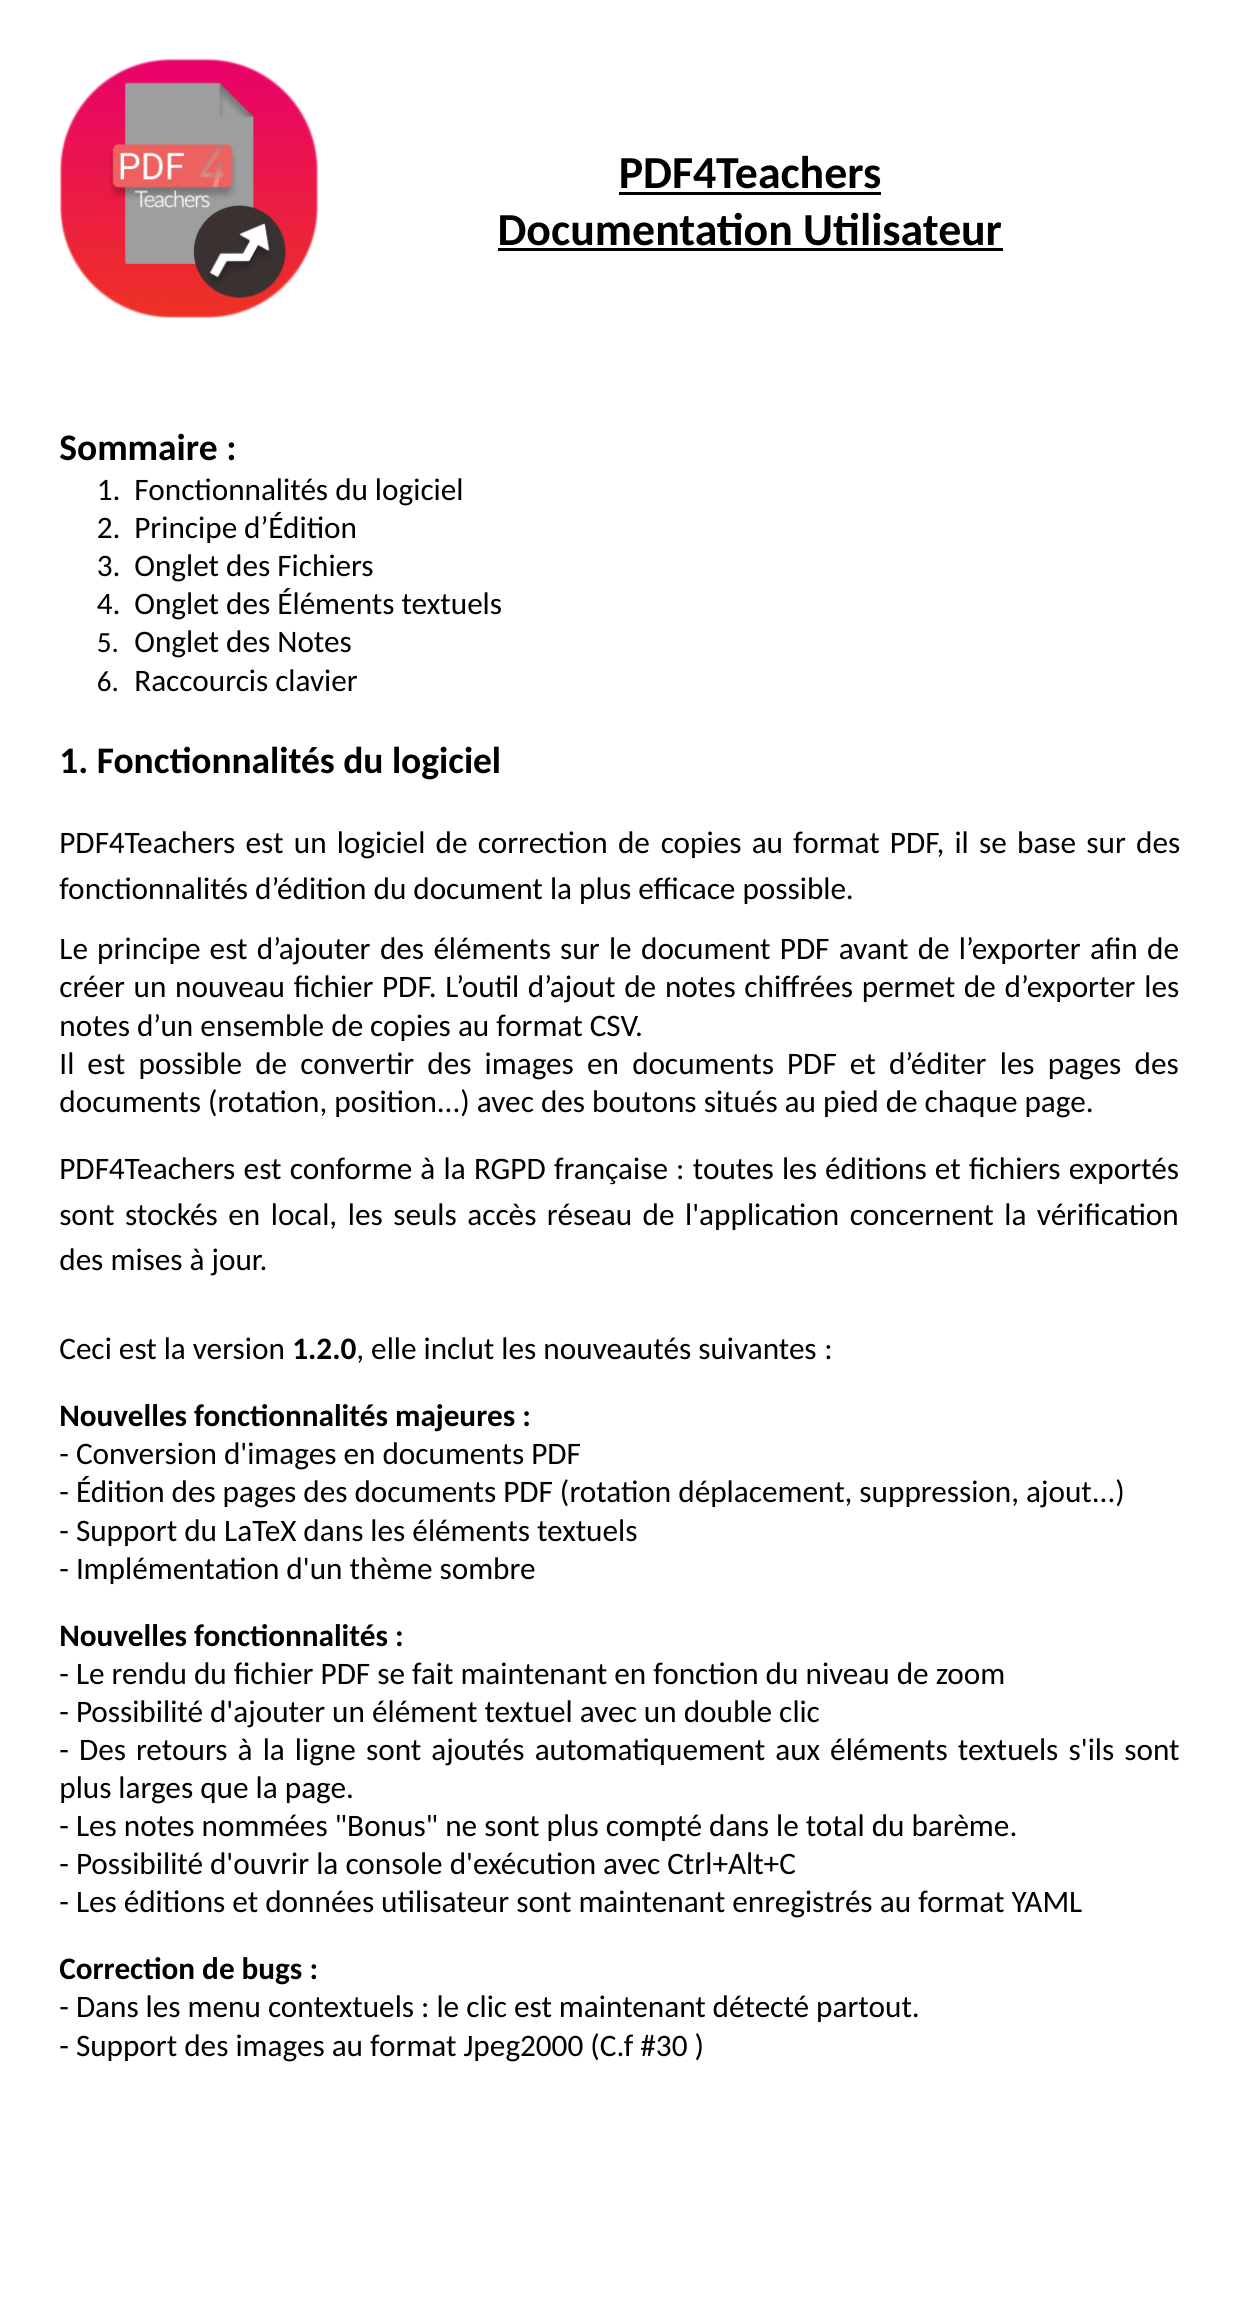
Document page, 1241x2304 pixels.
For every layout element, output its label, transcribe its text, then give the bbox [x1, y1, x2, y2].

list Onglet des Fichiers [97, 546, 1181, 584]
list Principe d’Édition [97, 508, 1181, 546]
text - Support du LaTeX dans les éléments textuels [59, 1511, 1181, 1549]
text Correction de bugs : [59, 1949, 1181, 1987]
text - Support des images au format Jpeg2000 (C.f #30 ) [59, 2026, 1181, 2064]
text Nouvelles fonctionnalités majeures : [59, 1396, 1181, 1434]
text Nouvelles fonctionnalités : [59, 1616, 1181, 1654]
text - Le rendu du fichier PDF se fait maintenant en fonction du niveau de zoom [59, 1654, 1181, 1692]
text - Dans les menu contextuels : le clic est maintenant détecté partout. [59, 1987, 1181, 2026]
text PDF4Teachers [319, 144, 1181, 200]
list Onglet des Notes [97, 622, 1181, 661]
text - Les notes nommées "Bonus" ne sont plus compté dans le total du barème. [59, 1806, 1181, 1844]
text Le principe est d’ajouter des éléments sur le document PDF avant de l’exporter afin de créer un nouveau fichier PDF. L’outil d’ajout de notes chiffrées permet de d’exporter les notes d’un ensemble de copies au format CSV. [59, 929, 1181, 1044]
text - Possibilité d'ajouter un élément textuel avec un double clic [59, 1692, 1181, 1730]
picture [59, 58, 319, 319]
text PDF4Teachers est un logiciel de correction de copies au format PDF, il se base sur des fonctionnalités d’édition du document la plus efficace possible. [59, 823, 1181, 907]
text Sommaire : [59, 424, 1181, 470]
text - Les éditions et données utilisateur sont maintenant enregistrés au format YAML [59, 1882, 1181, 1921]
text - Édition des pages des documents PDF (rotation déplacement, suppression, ajout...) [59, 1472, 1181, 1511]
text - Des retours à la ligne sont ajoutés automatiquement aux éléments textuels s'ils sont plus larges que la page. [59, 1730, 1181, 1806]
list Onglet des Éléments textuels [97, 584, 1181, 622]
text PDF4Teachers est conforme à la RGPD française : toutes les éditions et fichiers exportés sont stockés en local, les seuls accès réseau de l'application concernent la vérification des mises à jour. [59, 1149, 1181, 1278]
text Documentation Utilisateur [319, 200, 1181, 256]
text - Implémentation d'un thème sombre [59, 1549, 1181, 1587]
text Ceci est la version 1.2.0, elle inclut les nouveautés suivantes : [59, 1329, 1181, 1367]
text Il est possible de convertir des images en documents PDF et d’éditer les pages des documents (rotation, position...) avec des boutons situés au pied de chaque page. [59, 1044, 1181, 1120]
list Raccourcis clavier [97, 661, 1181, 699]
text 1. Fonctionnalités du logiciel [59, 737, 1181, 783]
list Fonctionnalités du logiciel [97, 470, 1181, 508]
text - Possibilité d'ouvrir la console d'exécution avec Ctrl+Alt+C [59, 1844, 1181, 1882]
text - Conversion d'images en documents PDF [59, 1434, 1181, 1472]
